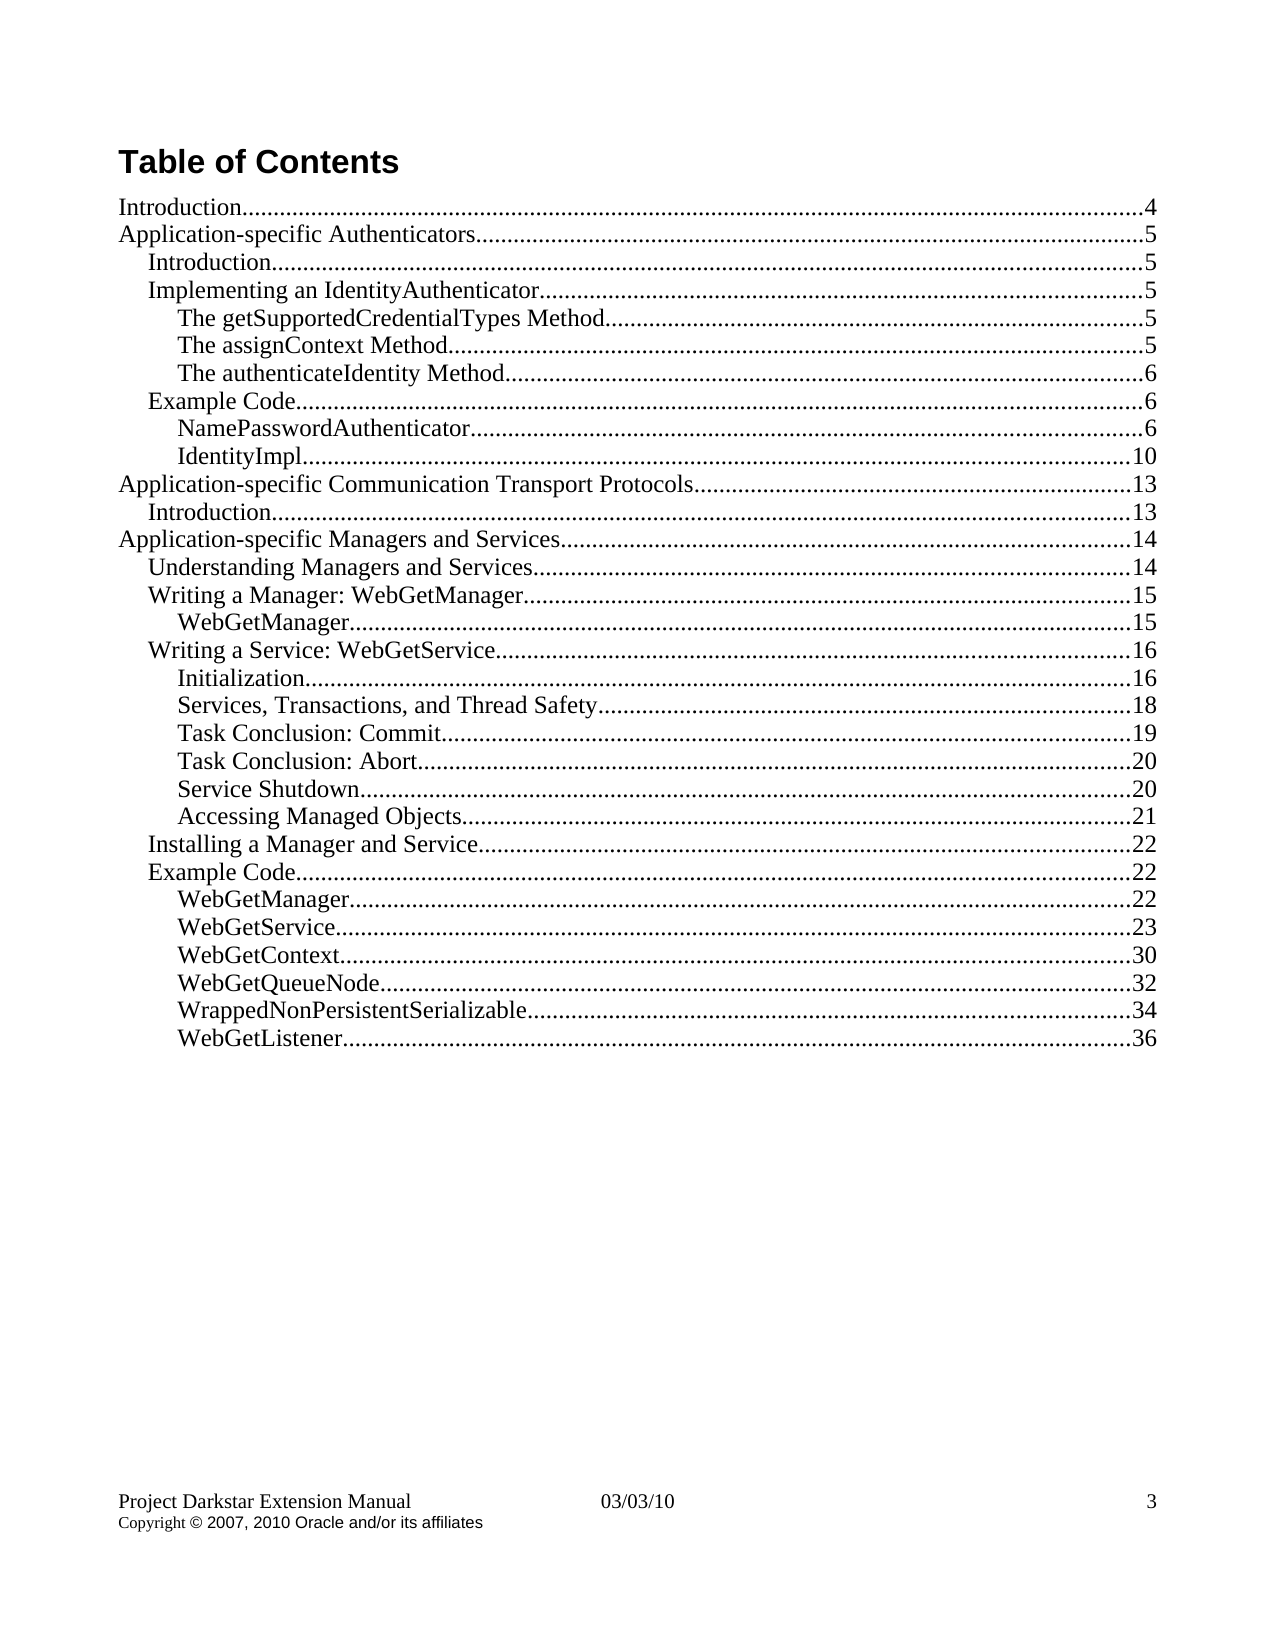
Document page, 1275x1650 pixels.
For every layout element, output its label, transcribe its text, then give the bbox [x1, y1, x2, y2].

text Introduction 4 [118, 193, 1157, 221]
text NamePasswordAuthenticator 6 [177, 414, 1157, 442]
text Accessing Managed Objects 21 [177, 802, 1157, 830]
text Understanding Managers and Services 14 [148, 553, 1157, 581]
text Introduction 5 [148, 248, 1157, 276]
text The assignContext Method 5 [177, 331, 1157, 359]
text Writing a Manager: WebGetManager 15 [148, 581, 1157, 608]
text Task Conclusion: Abort 20 [177, 747, 1157, 775]
text The authenticateIdentity Method 6 [177, 359, 1157, 387]
text Installing a Manager and Service 22 [148, 830, 1157, 858]
text Example Code 6 [148, 387, 1157, 414]
subtitle Table of Contents [118, 143, 1157, 180]
text WebGetManager 15 [177, 608, 1157, 636]
text Example Code 22 [148, 858, 1157, 886]
text Application-specific Managers and Services 14 [118, 525, 1157, 553]
text WebGetListener 36 [177, 1024, 1157, 1052]
text WebGetManager 22 [177, 886, 1157, 913]
text Service Shutdown 20 [177, 775, 1157, 802]
text Writing a Service: WebGetService 16 [148, 636, 1157, 664]
text Services, Transactions, and Thread Safety 18 [177, 692, 1157, 719]
text Task Conclusion: Commit 19 [177, 719, 1157, 747]
text IdentityImpl 10 [177, 442, 1157, 470]
text Introduction 13 [148, 498, 1157, 525]
text Initialization 16 [177, 664, 1157, 692]
text WebGetQueueNode 32 [177, 969, 1157, 996]
text WrappedNonPersistentSerializable 34 [177, 996, 1157, 1024]
text The getSupportedCredentialTypes Method 5 [177, 304, 1157, 331]
text WebGetService 23 [177, 913, 1157, 941]
text Application-specific Communication Transport Protocols 13 [118, 470, 1157, 498]
text WebGetContext 30 [177, 941, 1157, 969]
text Application-specific Authenticators 5 [118, 221, 1157, 248]
text Implementing an IdentityAuthenticator 5 [148, 276, 1157, 304]
